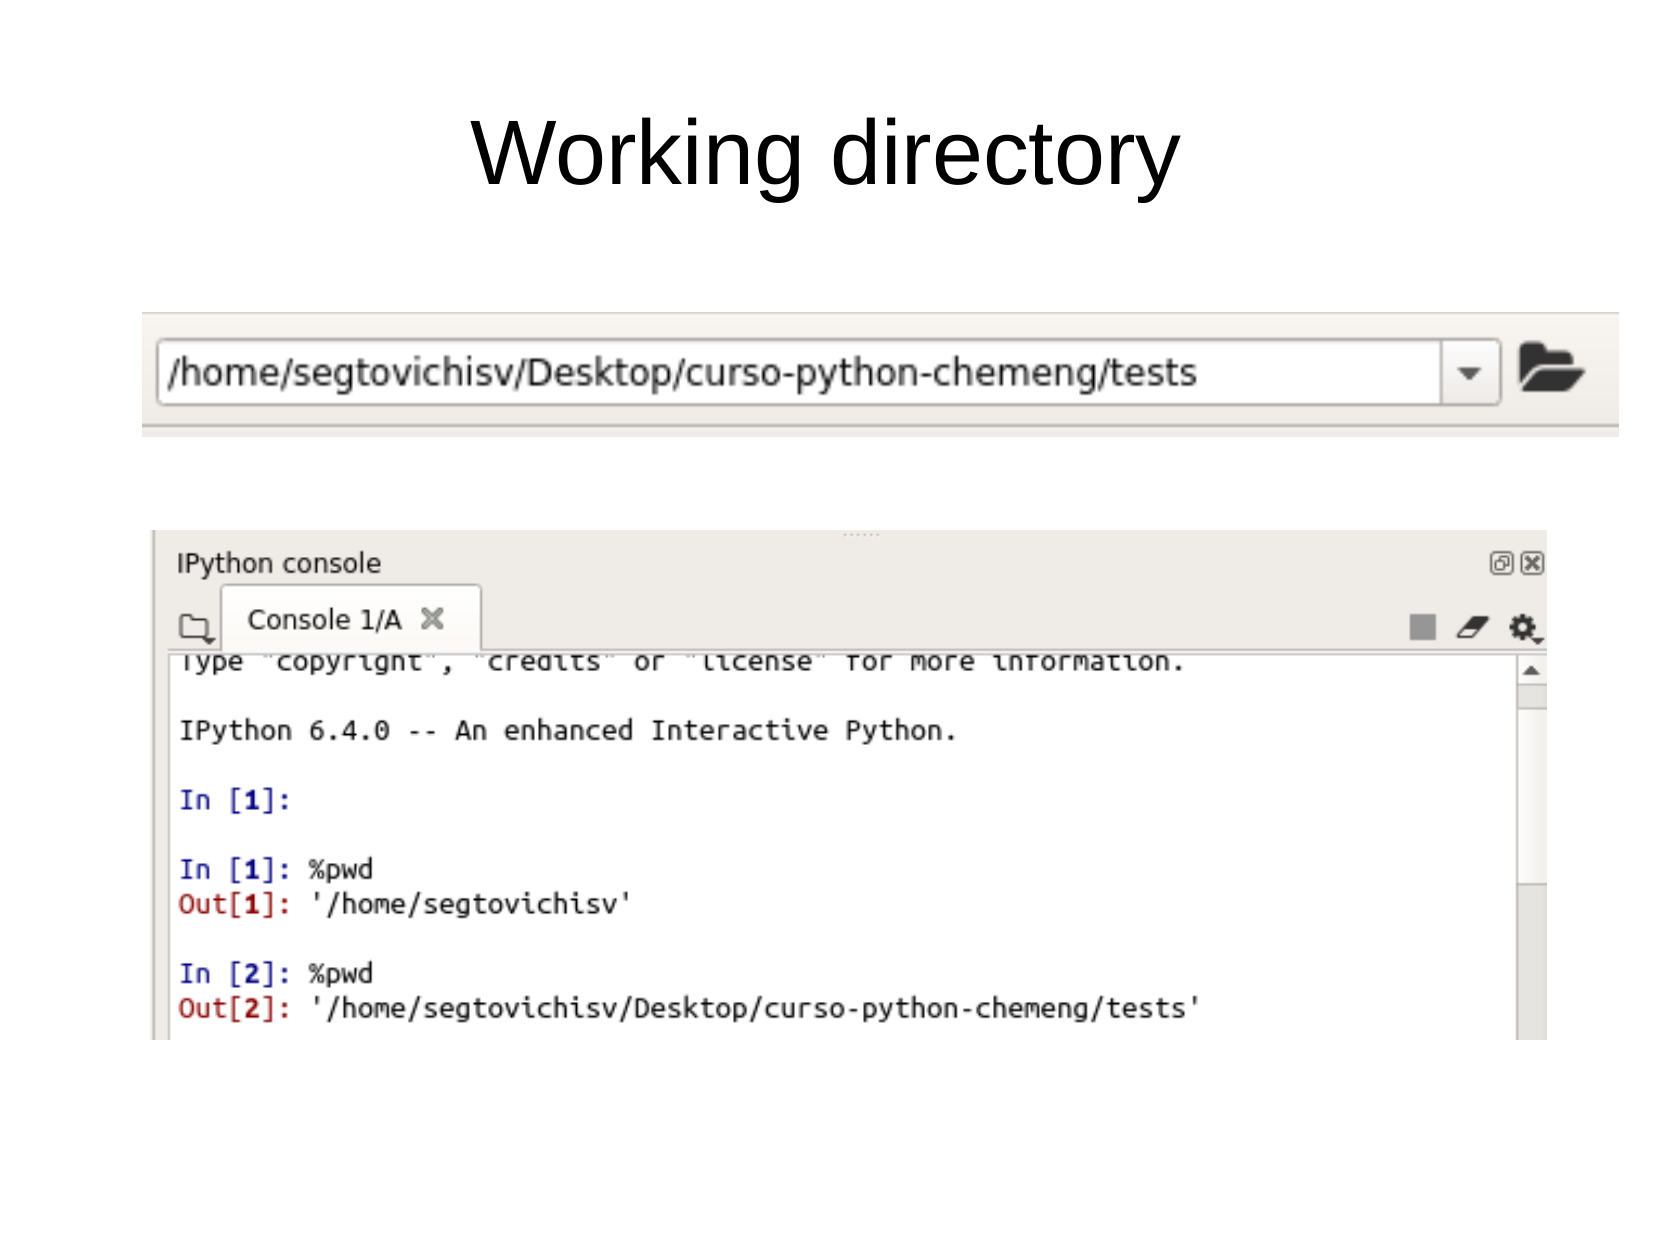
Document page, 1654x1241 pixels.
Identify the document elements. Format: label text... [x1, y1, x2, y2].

title Working directory [82, 49, 1571, 257]
picture [142, 312, 1619, 438]
picture [149, 530, 1547, 1040]
